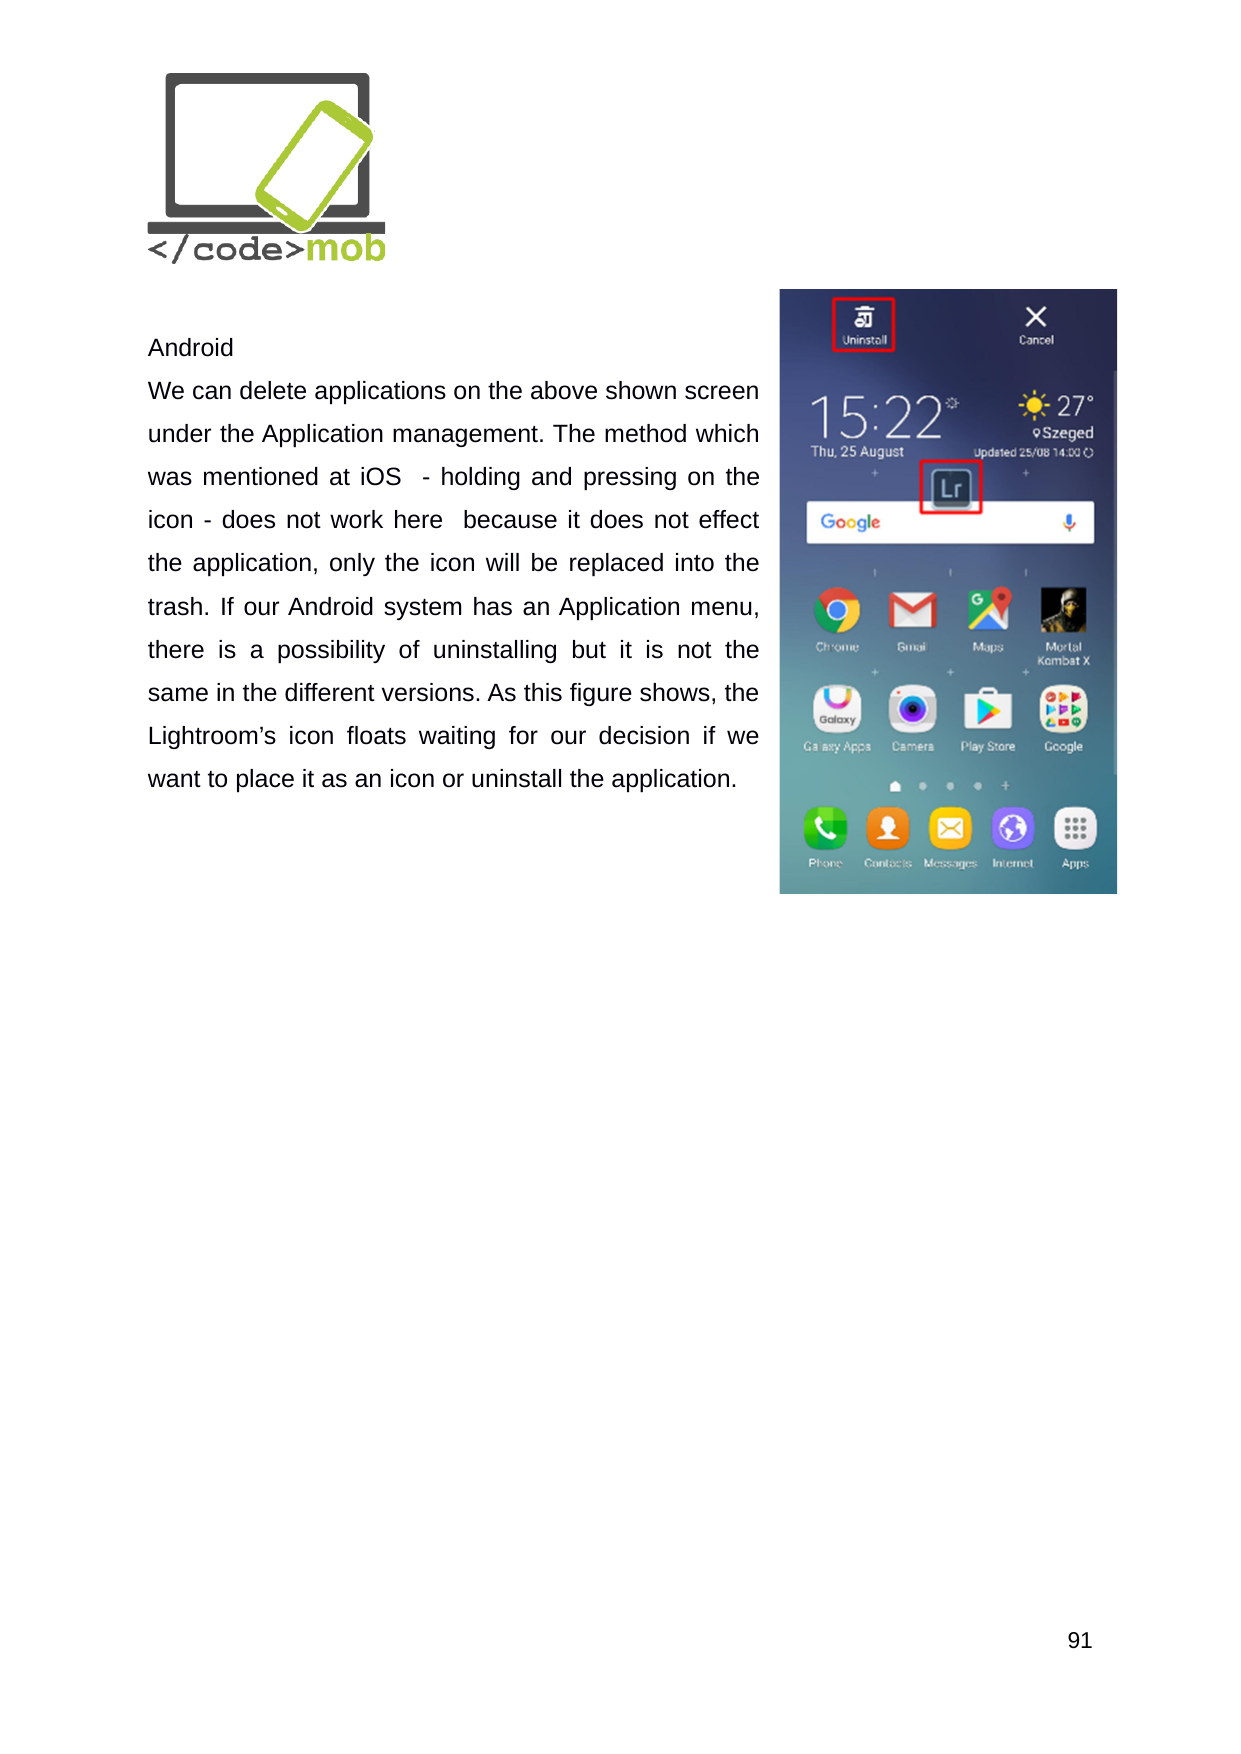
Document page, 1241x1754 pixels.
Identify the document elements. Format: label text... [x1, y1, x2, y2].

text Android [148, 333, 781, 362]
text We can delete applications on the above shown screen under the Application management. The method which was mentioned at iOS - holding and pressing on the icon - does not work here because it does not effect the application, only the icon will be replaced into the trash. If our Android system has an Application menu, there is a possibility of uninstalling but it is not the same in the different versions. As this figure shows, the Lightroom’s icon floats waiting for our decision if we want to place it as an icon or uninstall the application. [148, 376, 781, 793]
picture [781, 289, 1122, 897]
picture [147, 73, 386, 264]
